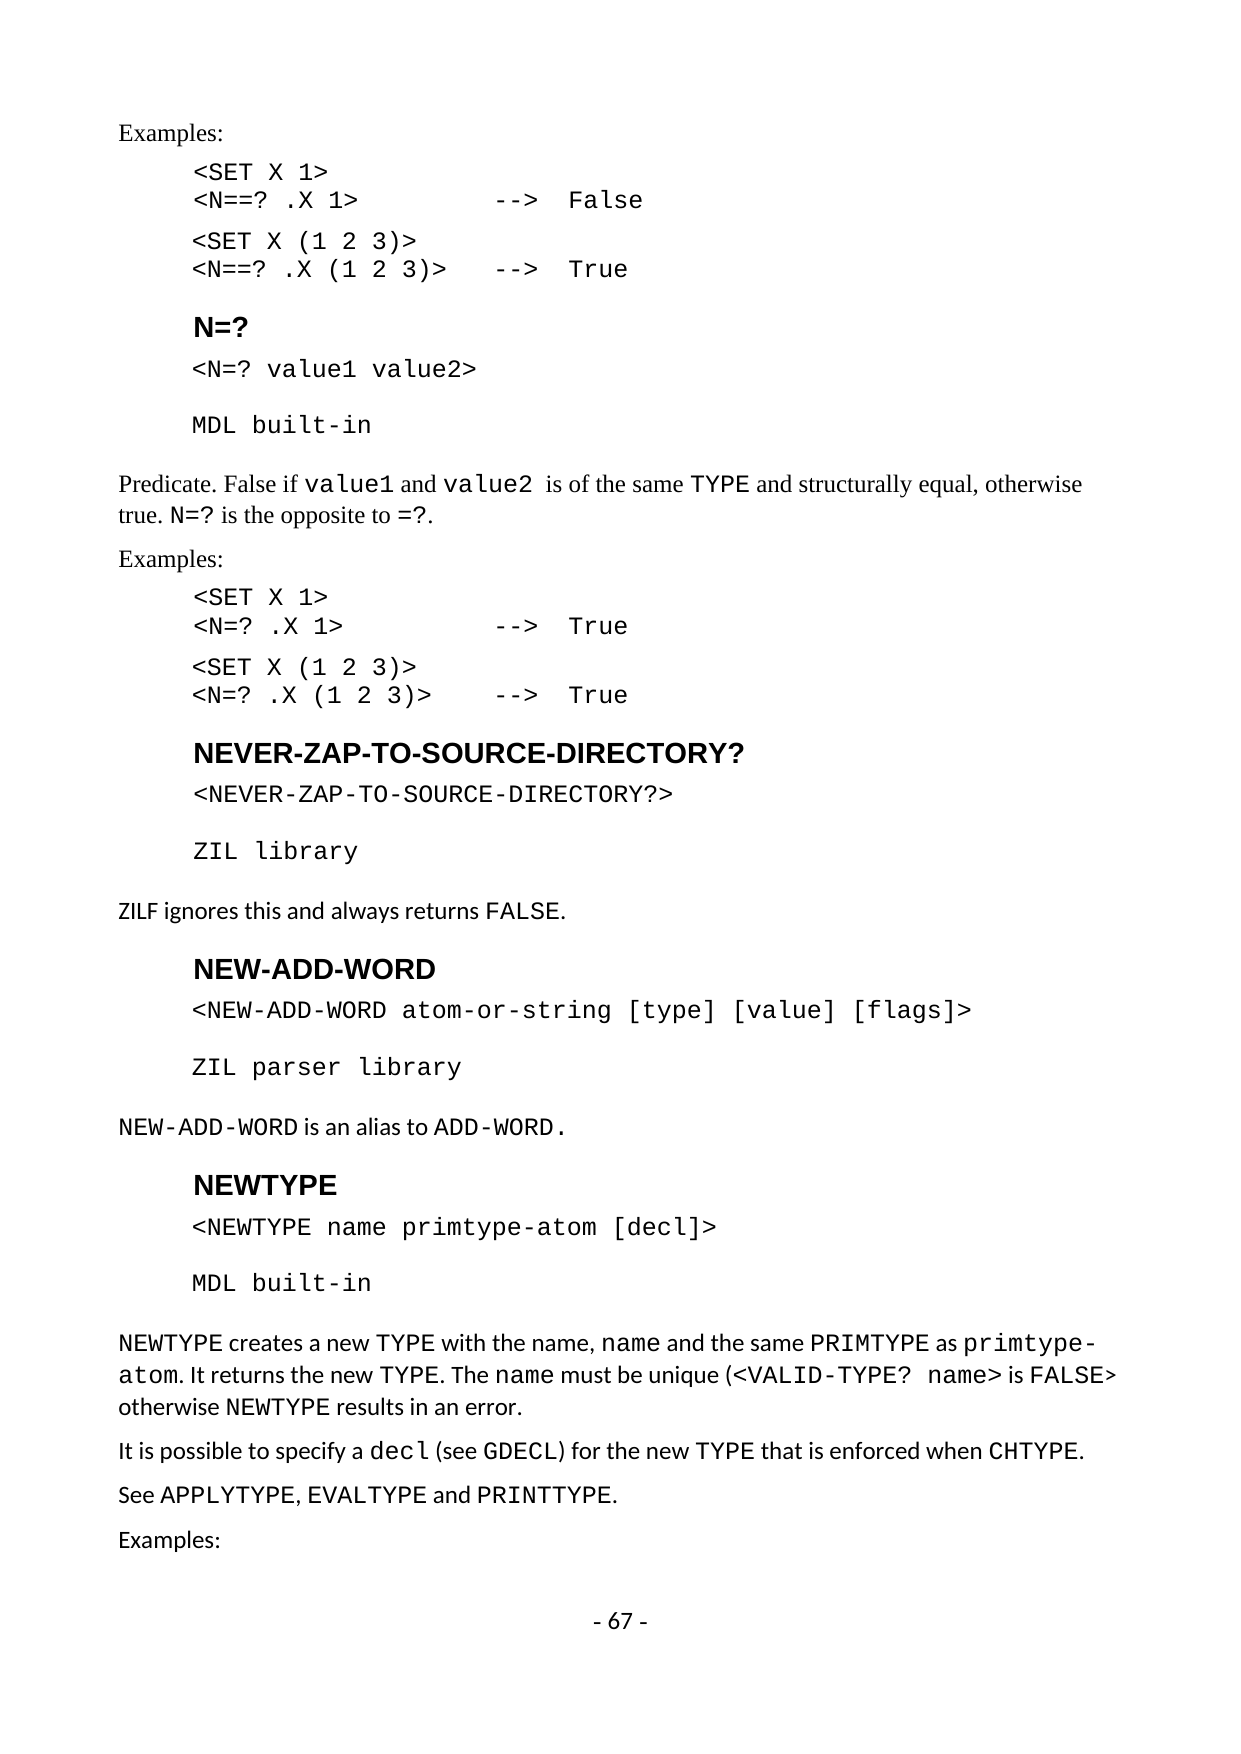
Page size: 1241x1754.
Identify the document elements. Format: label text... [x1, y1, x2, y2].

text <SET X 1> <N=? .X 1> --> True [118, 585, 1122, 642]
text <SET X (1 2 3)> <N=? .X (1 2 3)> --> True [192, 654, 1122, 711]
text <SET X 1> <N==? .X 1> --> False [118, 159, 1122, 216]
text NEWTYPE creates a new TYPE with the name, name and the same PRIMTYPE as primtype-atom. It returns the new TYPE. The name must be unique (<VALID-TYPE? name> is FALSE> otherwise NEWTYPE results in an error. [118, 1327, 1122, 1423]
text <NEWTYPE name primtype-atom [decl]> [192, 1214, 1122, 1242]
text It is possible to specify a decl (see GDECL) for the new TYPE that is enforced when CHTYPE. [118, 1435, 1122, 1467]
text Examples: [118, 544, 1122, 572]
subtitle NEVER-ZAP-TO-SOURCE-DIRECTORY? [118, 736, 1122, 769]
text ZIL parser library [192, 1055, 1122, 1083]
text Examples: [118, 118, 1122, 147]
text Predicate. False if value1 and value2 is of the same TYPE and structurally equal, otherwise true. N=? is the opposite to =?. [118, 469, 1122, 531]
subtitle NEWTYPE [118, 1168, 1122, 1202]
text <SET X (1 2 3)> <N==? .X (1 2 3)> --> True [192, 228, 1122, 285]
text <N=? value1 value2> [192, 356, 1122, 384]
text ZILF ignores this and always returns FALSE. [118, 895, 1122, 927]
text NEW-ADD-WORD is an alias to ADD-WORD. [118, 1111, 1122, 1143]
text MDL built-in [192, 1271, 1122, 1299]
list <NEVER-ZAP-TO-SOURCE-DIRECTORY?> ZIL library [118, 782, 1122, 867]
text See APPLYTYPE, EVALTYPE and PRINTTYPE. [118, 1479, 1122, 1511]
subtitle NEW-ADD-WORD [118, 952, 1122, 986]
text Examples: [118, 1524, 1122, 1554]
subtitle N=? [118, 310, 1122, 344]
text MDL built-in [192, 413, 1122, 441]
text <NEW-ADD-WORD atom-or-string [type] [value] [flags]> [192, 998, 1122, 1026]
